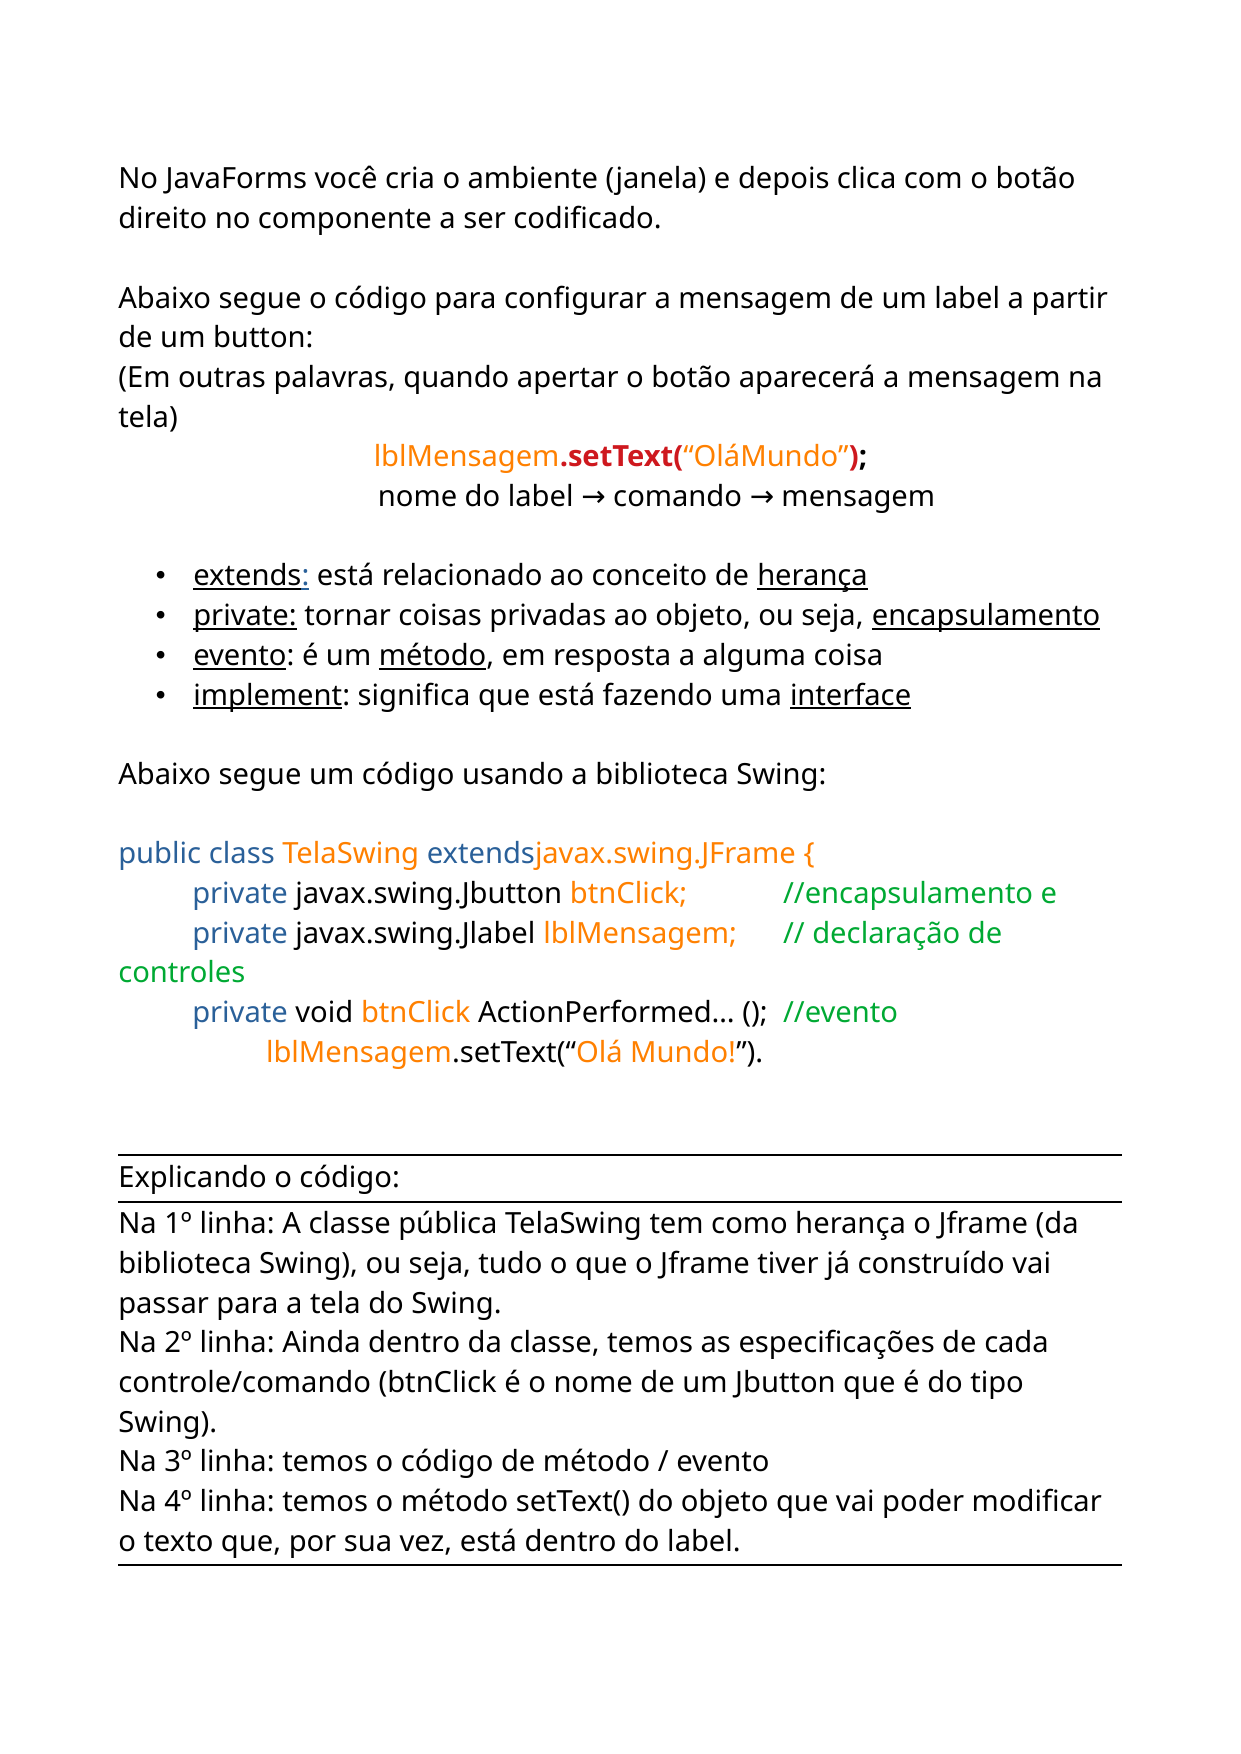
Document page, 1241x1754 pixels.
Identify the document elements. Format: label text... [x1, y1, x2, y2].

text public class TelaSwing extendsjavax.swing.JFrame { [118, 832, 1122, 872]
text private javax.swing.Jlabel lblMensagem; // declaração de controles [118, 912, 1122, 991]
text (Em outras palavras, quando apertar o botão aparecerá a mensagem na tela) [118, 356, 1122, 436]
list private: tornar coisas privadas ao objeto, ou seja, encapsulamento [156, 594, 1122, 634]
text No JavaForms você cria o ambiente (janela) e depois clica com o botão direito no componente a ser codificado. [118, 158, 1122, 237]
text Abaixo segue o código para configurar a mensagem de um label a partir de um button: [118, 277, 1122, 356]
text lblMensagem.setText(“OláMundo”); [118, 436, 1122, 475]
list extends: está relacionado ao conceito de herança [156, 555, 1122, 594]
text Explicando o código: [118, 1156, 1122, 1201]
text private javax.swing.Jbutton btnClick; //encapsulamento e [118, 872, 1122, 912]
list implement: significa que está fazendo uma interface [156, 674, 1122, 713]
text private void btnClick ActionPerformed… (); //evento [118, 991, 1122, 1031]
text Na 3º linha: temos o código de método / evento [118, 1441, 1122, 1480]
text Na 1º linha: A classe pública TelaSwing tem como herança o Jframe (da biblioteca Swing), ou seja, tudo o que o Jframe tiver já construído vai passar para a tela do Swing. [118, 1203, 1122, 1322]
text Na 2º linha: Ainda dentro da classe, temos as especificações de cada controle/comando (btnClick é o nome de um Jbutton que é do tipo Swing). [118, 1322, 1122, 1441]
text lblMensagem.setText(“Olá Mundo!”). [118, 1031, 1122, 1071]
text Na 4º linha: temos o método setText() do objeto que vai poder modificar o texto que, por sua vez, está dentro do label. [118, 1480, 1122, 1564]
text Abaixo segue um código usando a biblioteca Swing: [118, 753, 1122, 793]
text nome do label → comando → mensagem [118, 475, 1122, 515]
list evento: é um método, em resposta a alguma coisa [156, 634, 1122, 674]
